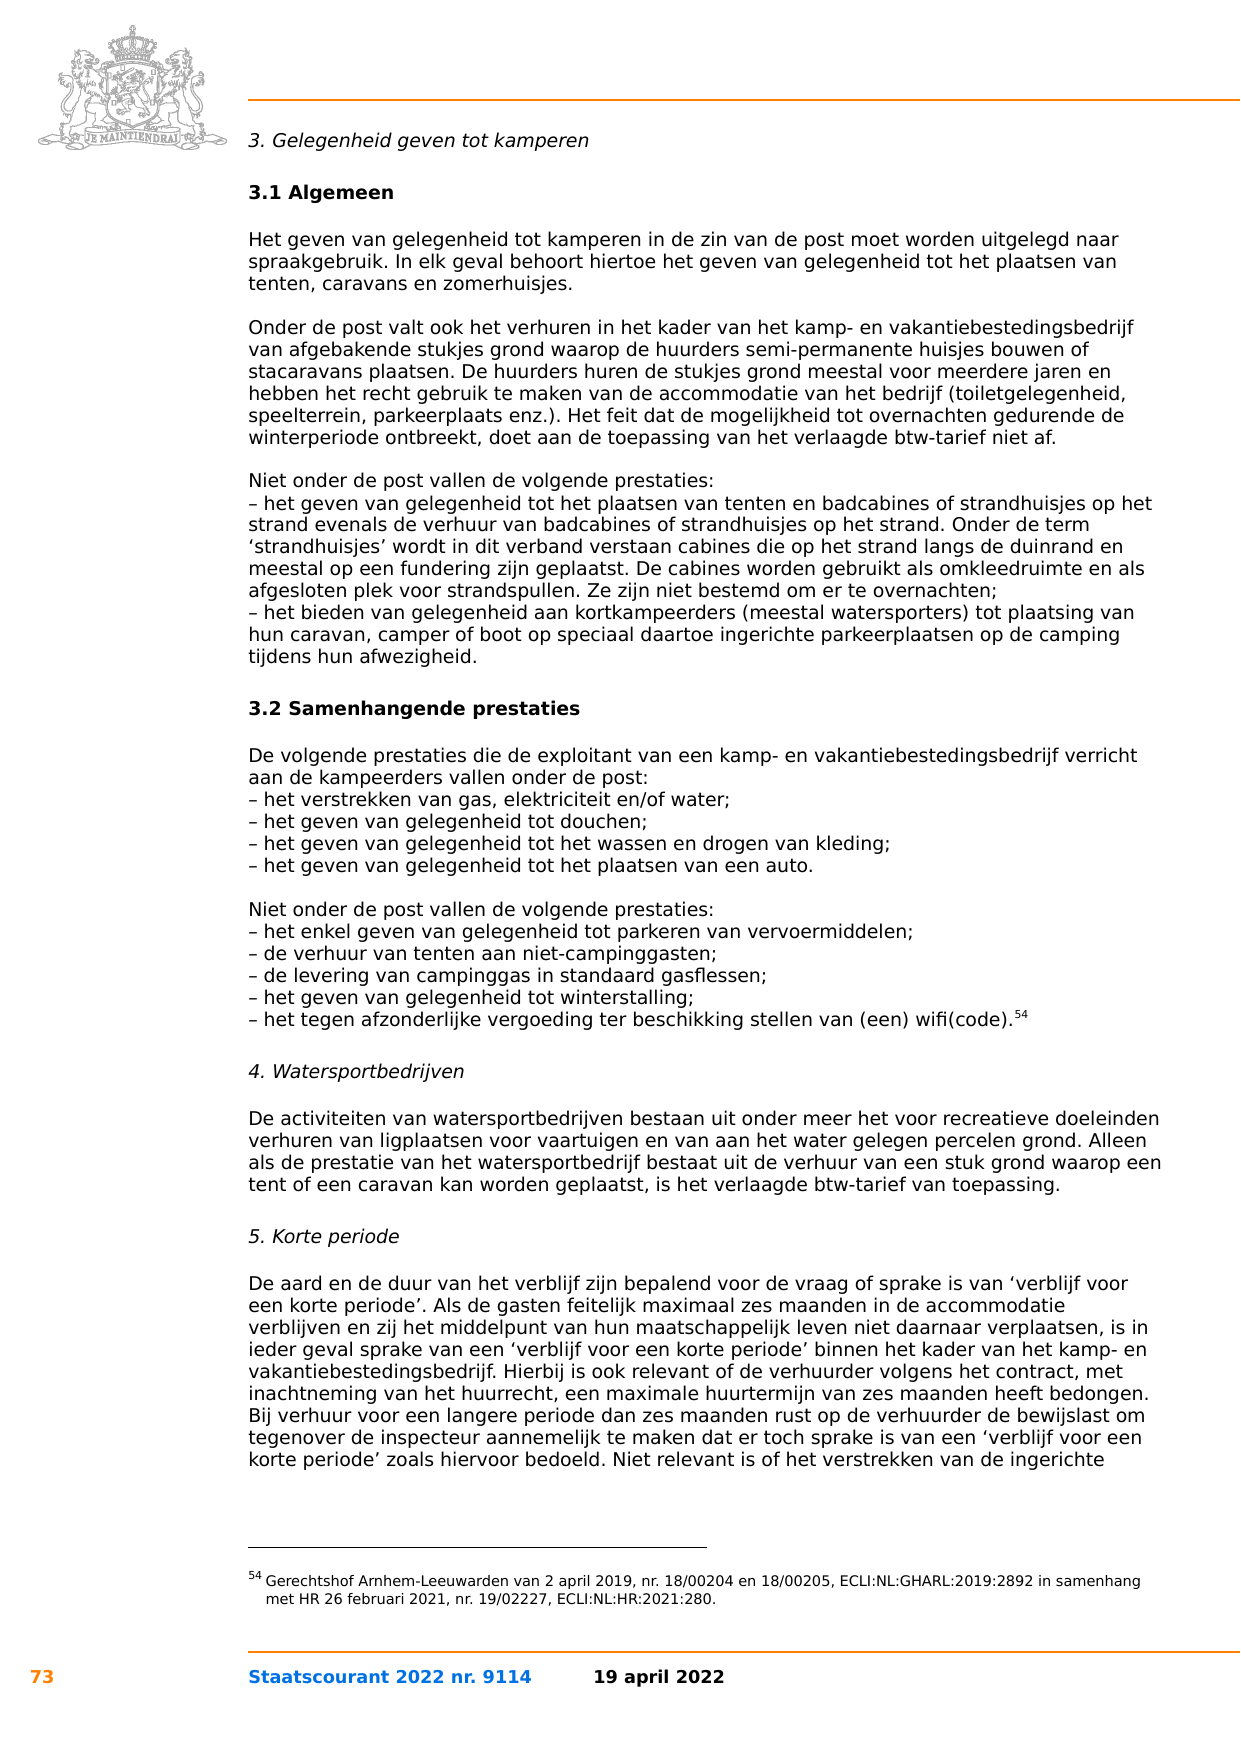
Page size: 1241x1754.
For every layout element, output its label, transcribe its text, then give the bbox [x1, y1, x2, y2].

text – het geven van gelegenheid tot het plaatsen van een auto. [248, 855, 1163, 877]
subtitle 5. Korte periode [248, 1226, 1163, 1248]
text – het tegen afzonderlijke vergoeding ter beschikking stellen van (een) wifi(code). [248, 1009, 1163, 1031]
text – de verhuur van tenten aan niet-campinggasten; [248, 943, 1163, 965]
text De activiteiten van watersportbedrijven bestaan uit onder meer het voor recreatieve doeleinden verhuren van ligplaatsen voor vaartuigen en van aan het water gelegen percelen grond. Alleen als de prestatie van het watersportbedrijf bestaat uit de verhuur van een stuk grond waarop een tent of een caravan kan worden geplaatst, is het verlaagde btw-tarief van toepassing. [248, 1108, 1163, 1196]
text Niet onder de post vallen de volgende prestaties: [248, 470, 1163, 492]
text Onder de post valt ook het verhuren in het kader van het kamp- en vakantiebestedingsbedrijf van afgebakende stukjes grond waarop de huurders semi-permanente huisjes bouwen of stacaravans plaatsen. De huurders huren de stukjes grond meestal voor meerdere jaren en hebben het recht gebruik te maken van de accommodatie van het bedrijf (toiletgelegenheid, speelterrein, parkeerplaats enz.). Het feit dat de mogelijkheid tot overnachten gedurende de winterperiode ontbreekt, doet aan de toepassing van het verlaagde btw-tarief niet af. [248, 317, 1163, 448]
subtitle 3. Gelegenheid geven tot kamperen [248, 130, 1163, 152]
subtitle 4. Watersportbedrijven [248, 1061, 1163, 1083]
text – het geven van gelegenheid tot douchen; [248, 811, 1163, 833]
text Gerechtshof Arnhem-Leeuwarden van 2 april 2019, nr. 18/00204 en 18/00205, ECLI:NL:GHARL:2019:2892 in samenhang met HR 26 februari 2021, nr. 19/02227, ECLI:NL:HR:2021:280. [248, 1569, 1163, 1608]
text De volgende prestaties die de exploitant van een kamp- en vakantiebestedingsbedrijf verricht aan de kampeerders vallen onder de post: [248, 745, 1163, 789]
text – het bieden van gelegenheid aan kortkampeerders (meestal watersporters) tot plaatsing van hun caravan, camper of boot op speciaal daartoe ingerichte parkeerplaatsen op de camping tijdens hun afwezigheid. [248, 602, 1163, 668]
picture [38, 25, 227, 150]
text – het geven van gelegenheid tot het wassen en drogen van kleding; [248, 833, 1163, 855]
text Het geven van gelegenheid tot kamperen in de zin van de post moet worden uitgelegd naar spraakgebruik. In elk geval behoort hiertoe het geven van gelegenheid tot het plaatsen van tenten, caravans en zomerhuisjes. [248, 229, 1163, 295]
text – het verstrekken van gas, elektriciteit en/of water; [248, 789, 1163, 811]
text – het geven van gelegenheid tot winterstalling; [248, 987, 1163, 1009]
text – de levering van campinggas in standaard gasflessen; [248, 965, 1163, 987]
text – het enkel geven van gelegenheid tot parkeren van vervoermiddelen; [248, 921, 1163, 943]
text De aard en de duur van het verblijf zijn bepalend voor de vraag of sprake is van ‘verblijf voor een korte periode’. Als de gasten feitelijk maximaal zes maanden in de accommodatie verblijven en zij het middelpunt van hun maatschappelijk leven niet daarnaar verplaatsen, is in ieder geval sprake van een ‘verblijf voor een korte periode’ binnen het kader van het kamp- en vakantiebestedingsbedrijf. Hierbij is ook relevant of de verhuurder volgens het contract, met inachtneming van het huurrecht, een maximale huurtermijn van zes maanden heeft bedongen. Bij verhuur voor een langere periode dan zes maanden rust op de verhuurder de bewijslast om tegenover de inspecteur aannemelijk te maken dat er toch sprake is van een ‘verblijf voor een korte periode’ zoals hiervoor bedoeld. Niet relevant is of het verstrekken van de ingerichte [248, 1273, 1163, 1471]
subtitle 3.1 Algemeen [248, 182, 1163, 204]
text Niet onder de post vallen de volgende prestaties: [248, 899, 1163, 921]
subtitle 3.2 Samenhangende prestaties [248, 698, 1163, 720]
text – het geven van gelegenheid tot het plaatsen van tenten en badcabines of strandhuisjes op het strand evenals de verhuur van badcabines of strandhuisjes op het strand. Onder de term ‘strandhuisjes’ wordt in dit verband verstaan cabines die op het strand langs de duinrand en meestal op een fundering zijn geplaatst. De cabines worden gebruikt als omkleedruimte en als afgesloten plek voor strandspullen. Ze zijn niet bestemd om er te overnachten; [248, 492, 1163, 602]
